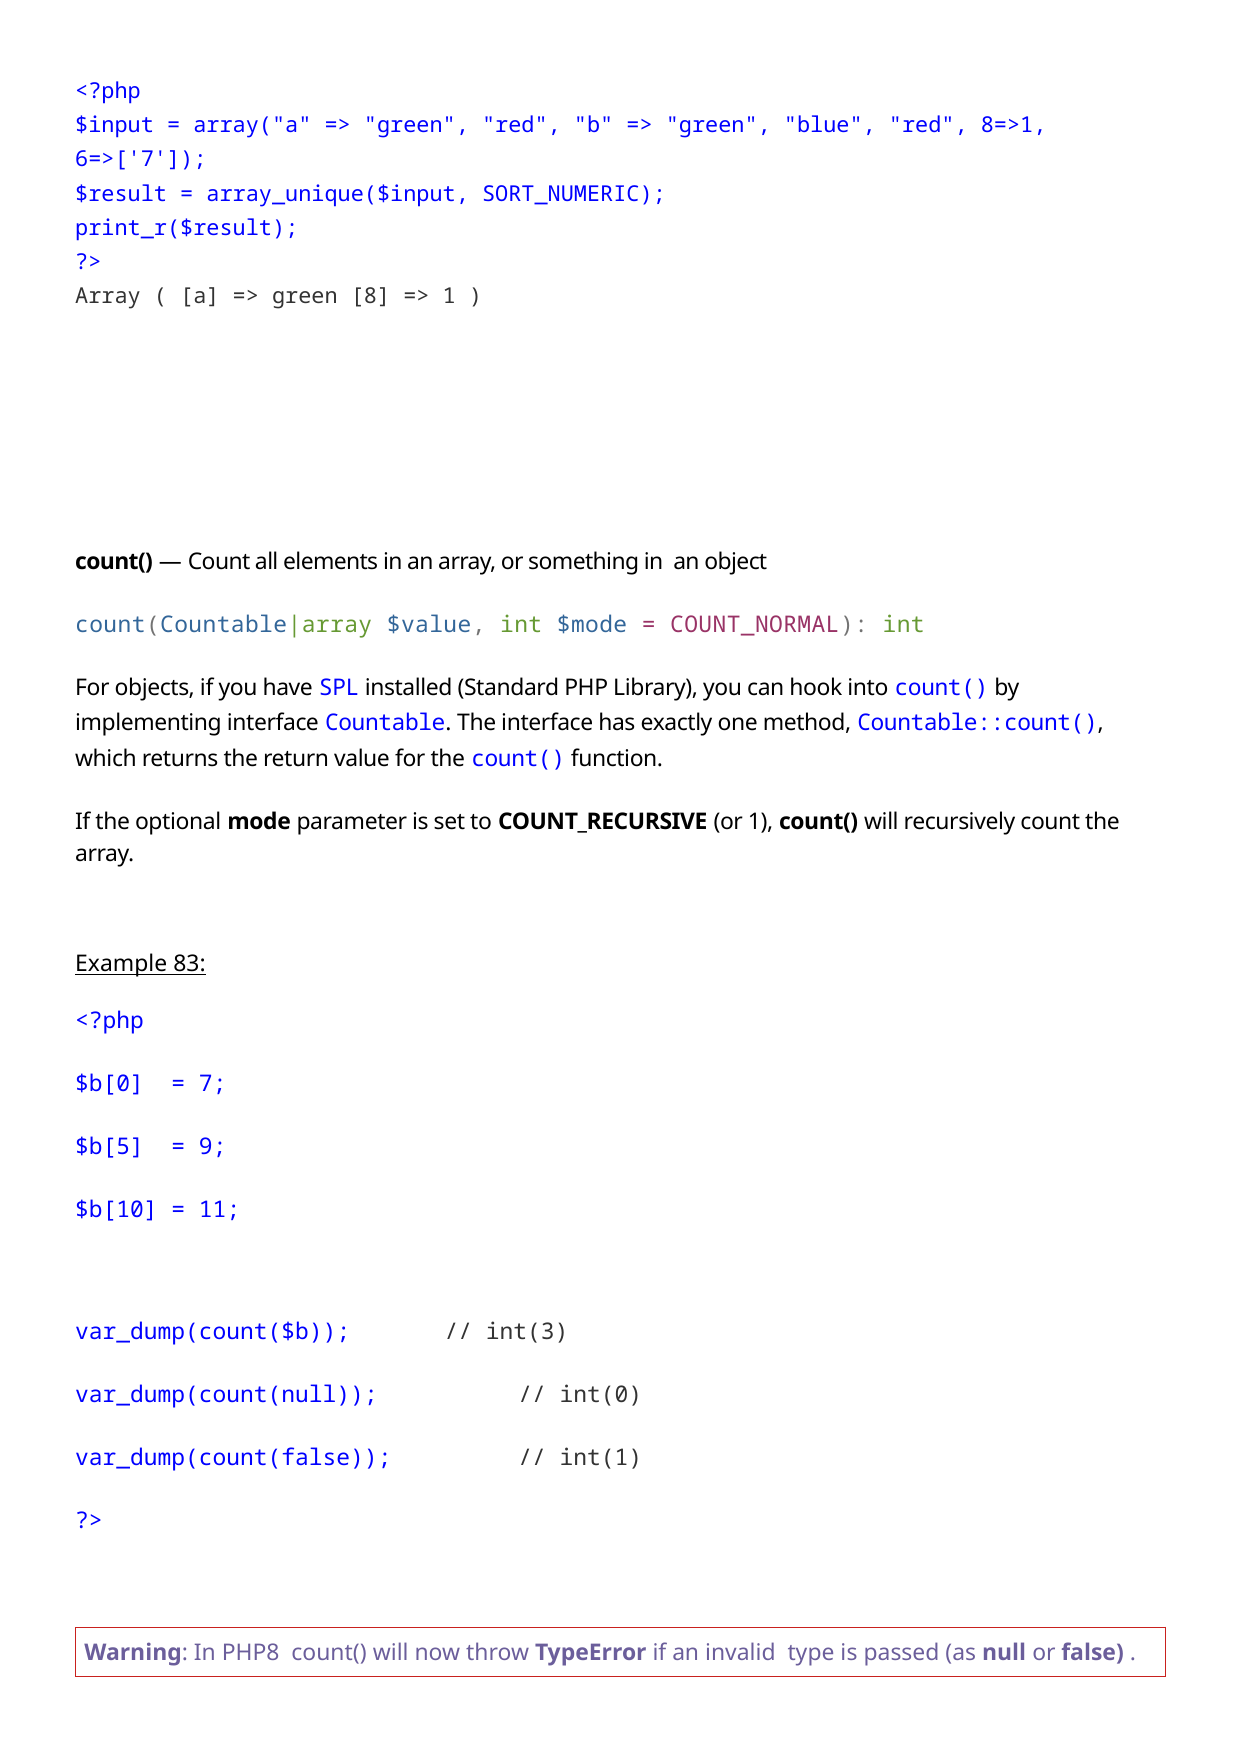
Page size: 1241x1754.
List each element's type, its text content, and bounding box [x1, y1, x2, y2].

text $result = array_unique($input, SORT_NUMERIC); [75, 177, 1166, 207]
text count(Countable|array $value, int $mode = COUNT_NORMAL): int [75, 607, 1166, 639]
subtitle If the optional mode parameter is set to COUNT_RECURSIVE (or 1), count() will recursively count the array. [75, 805, 1166, 868]
text var_dump(count($b)); // int(3) [75, 1315, 1166, 1347]
text Warning: In PHP8 count() will now throw TypeError if an invalid type is passed (as null or false) . [76, 1628, 1165, 1676]
text print_r($result); [75, 212, 1166, 241]
text ?> [75, 246, 1166, 276]
text count() — Count all elements in an array, or something in an object [75, 544, 1166, 576]
text <?php [75, 75, 1166, 105]
text $b[0] = 7; [75, 1067, 1166, 1098]
text ?> [75, 1504, 1166, 1535]
text Example 83: [75, 947, 1166, 978]
text Array ( [a] => green [8] => 1 ) [75, 280, 1166, 310]
text var_dump(count(false)); // int(1) [75, 1441, 1166, 1472]
text var_dump(count(null)); // int(0) [75, 1378, 1166, 1409]
text $input = array("a" => "green", "red", "b" => "green", "blue", "red", 8=>1, 6=>['7']); [75, 109, 1166, 173]
text For objects, if you have SPL installed (Standard PHP Library), you can hook into count() by implementing interface Countable. The interface has exactly one method, Countable::count(), which returns the return value for the count() function. [75, 670, 1166, 773]
text <?php [75, 1004, 1166, 1035]
text $b[5] = 9; [75, 1130, 1166, 1161]
text $b[10] = 11; [75, 1193, 1166, 1224]
